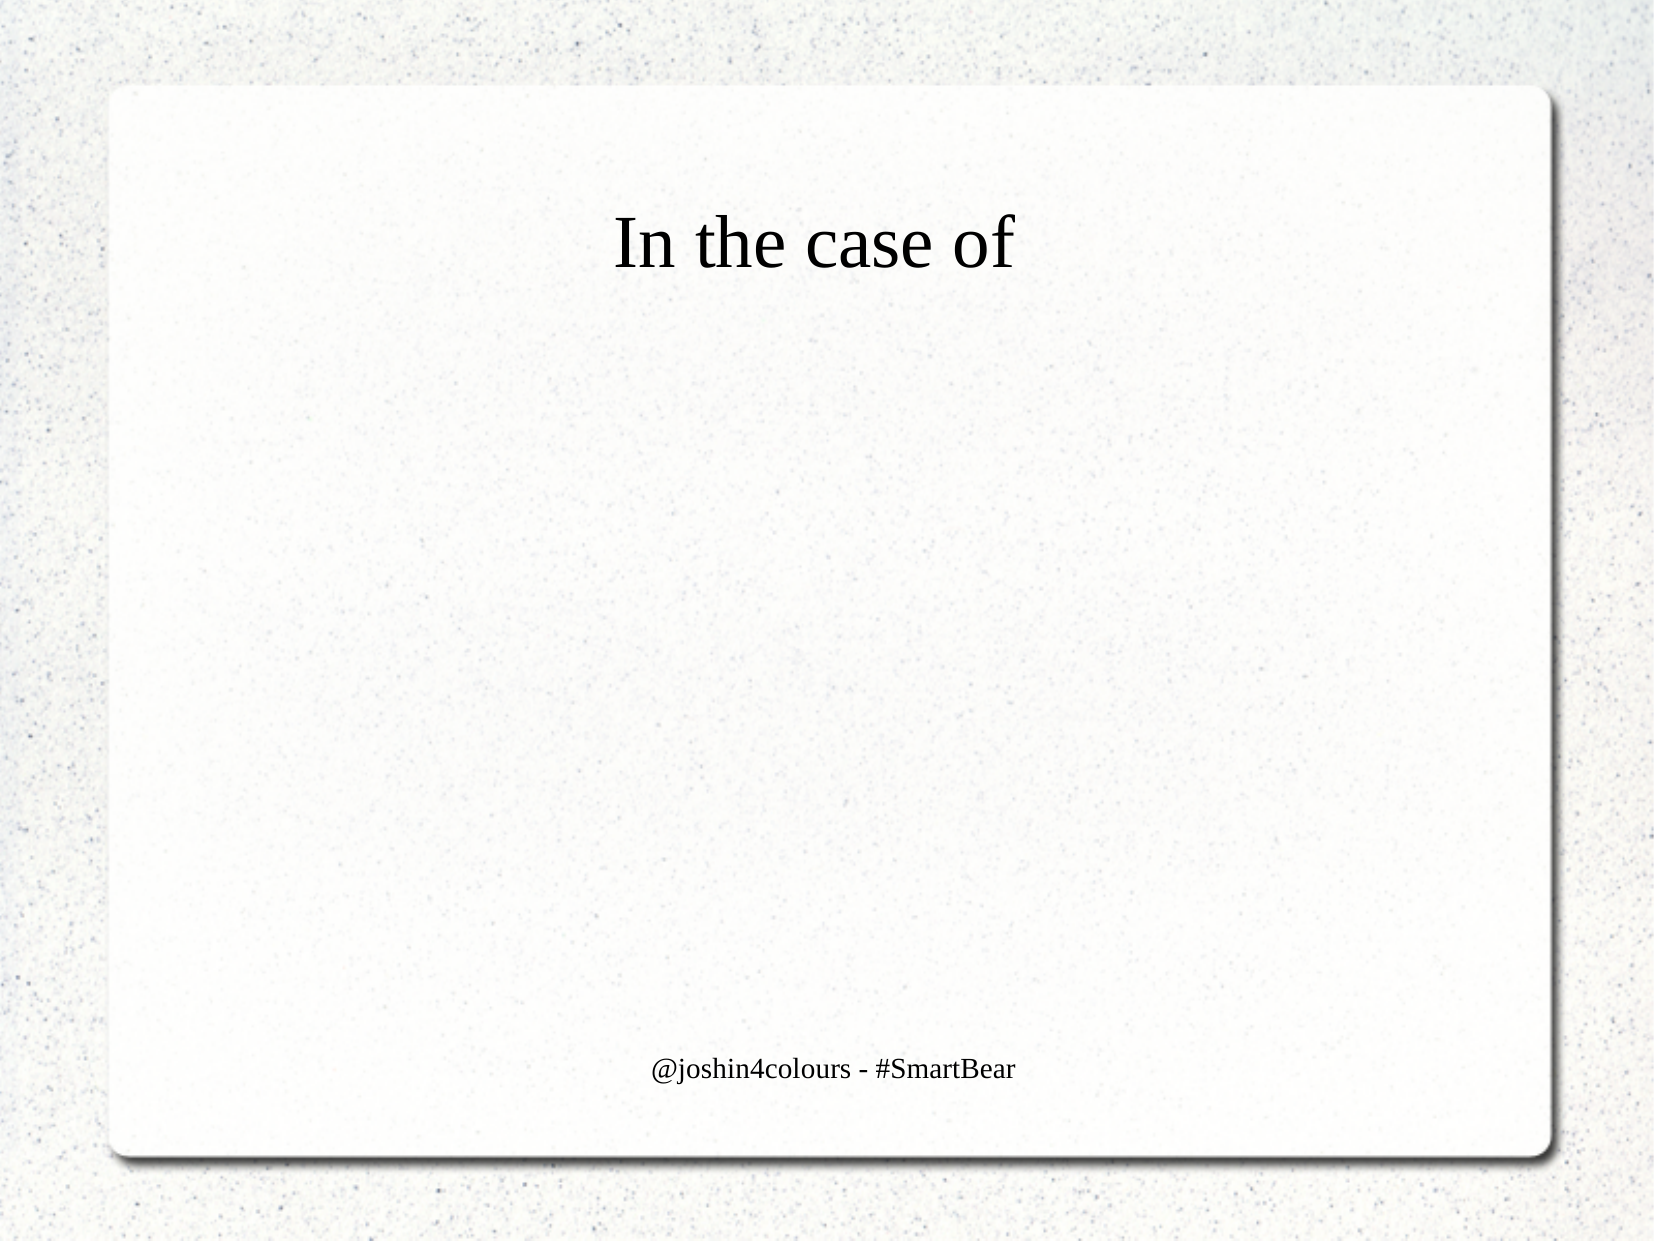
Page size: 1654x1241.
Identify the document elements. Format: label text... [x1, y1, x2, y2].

picture [0, 0, 1654, 1241]
subtitle In the case of [145, 201, 1504, 948]
